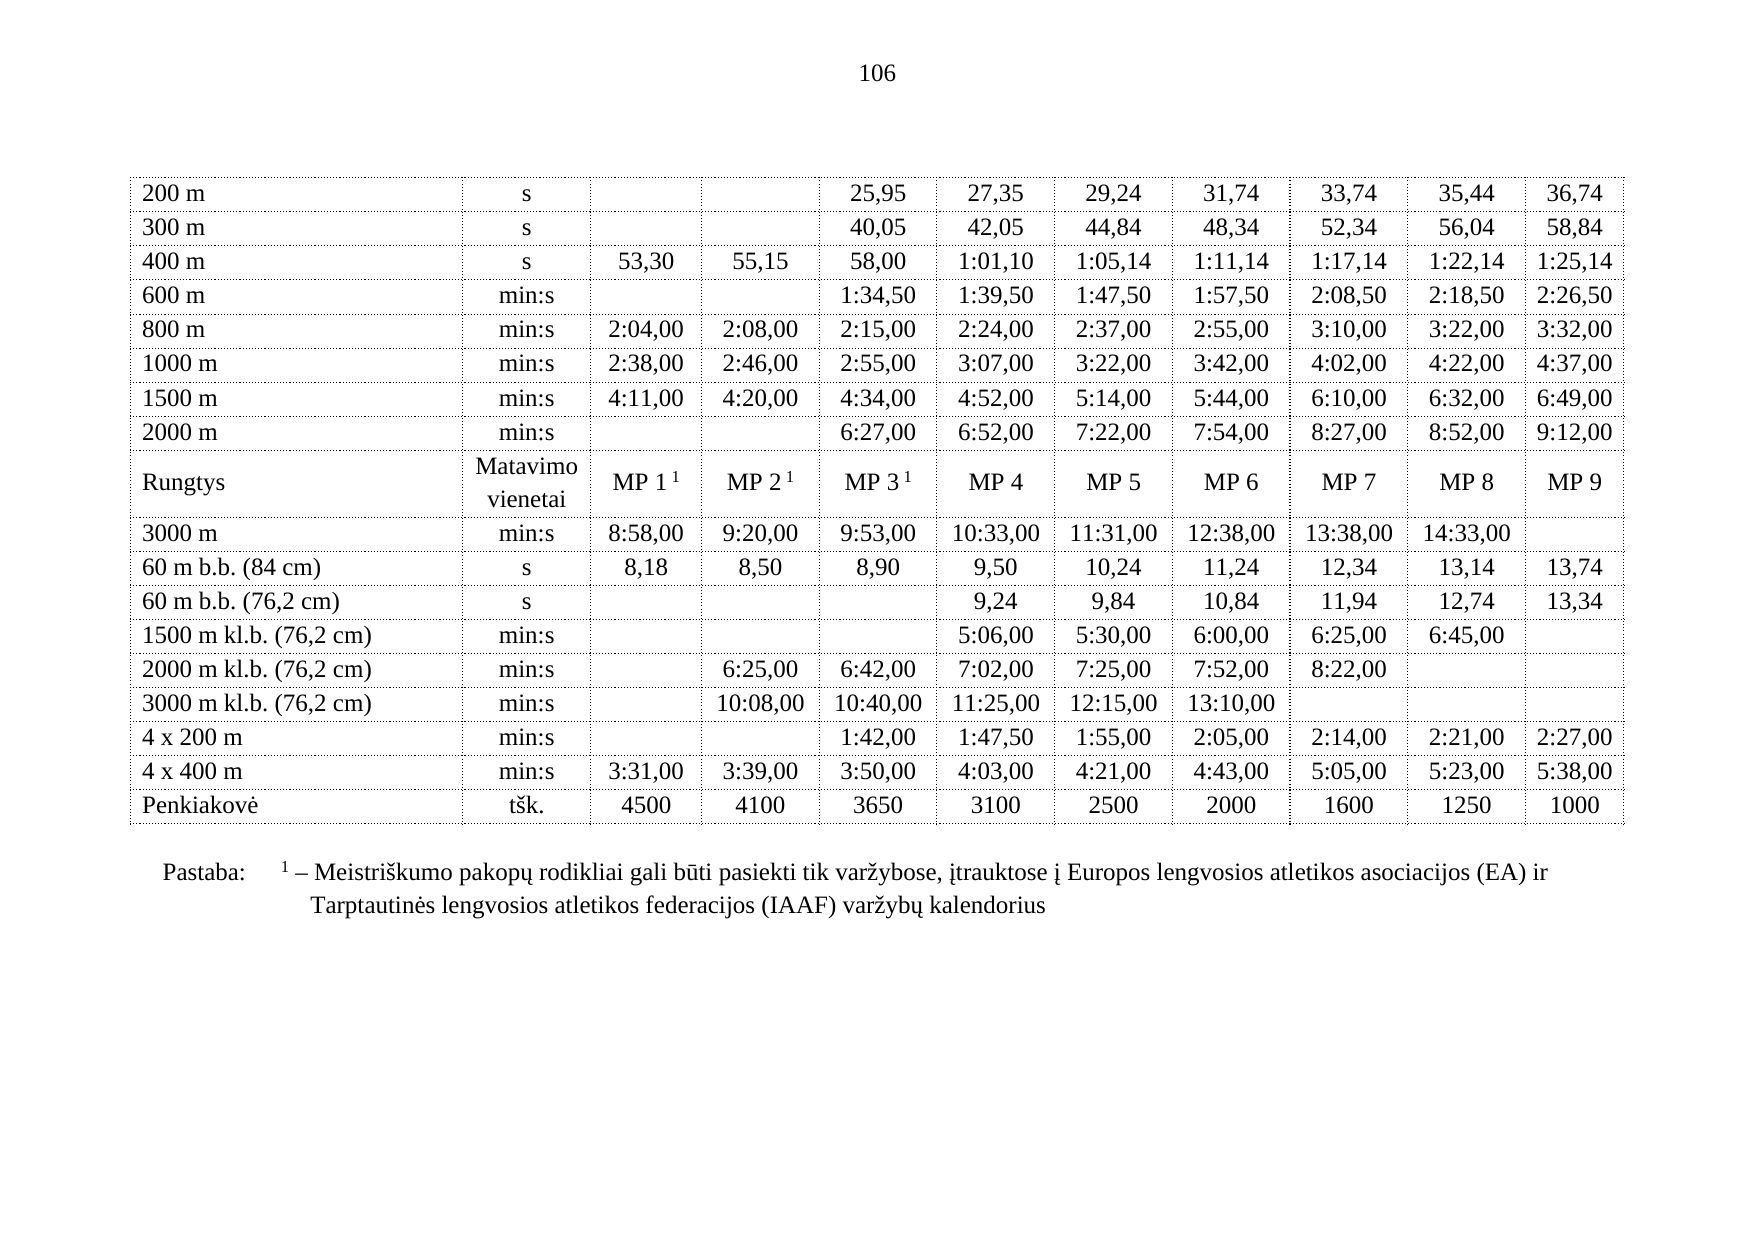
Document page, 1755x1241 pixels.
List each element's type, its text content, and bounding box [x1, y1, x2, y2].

table_cell [591, 619, 701, 653]
table_cell 6:45,00 [1408, 619, 1525, 653]
table_cell [701, 585, 819, 619]
table_cell 7:52,00 [1172, 653, 1290, 687]
table_cell 600 m [131, 279, 462, 313]
table_cell Rungtys [131, 450, 462, 517]
table_cell 1:17,14 [1290, 245, 1408, 279]
table_cell 6:25,00 [701, 653, 819, 687]
table_cell 3:32,00 [1525, 314, 1624, 347]
table_cell 3:42,00 [1172, 348, 1290, 382]
table_cell 1:47,50 [1055, 279, 1172, 313]
table_cell 6:49,00 [1525, 382, 1624, 416]
table_cell 14:33,00 [1408, 517, 1525, 551]
table_cell 25,95 [819, 177, 937, 211]
table_cell [1525, 619, 1624, 653]
table_cell 10,24 [1055, 551, 1172, 585]
table_cell s [463, 177, 591, 211]
table_cell 2:55,00 [819, 348, 937, 382]
table_cell 5:38,00 [1525, 755, 1624, 789]
table_cell 13:10,00 [1172, 687, 1290, 721]
table_cell 2000 [1172, 789, 1290, 823]
table_cell 4:43,00 [1172, 755, 1290, 789]
table_cell [591, 653, 701, 687]
table_cell 9,50 [937, 551, 1054, 585]
table_cell 4:11,00 [591, 382, 701, 416]
table_cell 58,00 [819, 245, 937, 279]
table_cell 2:21,00 [1408, 721, 1525, 755]
table_cell 4:22,00 [1408, 348, 1525, 382]
table_cell MP 4 [937, 450, 1054, 517]
table_cell 9,24 [937, 585, 1054, 619]
table_cell Penkiakovė [131, 789, 462, 823]
table_cell 3:50,00 [819, 755, 937, 789]
table_cell [701, 416, 819, 450]
table_cell 10:08,00 [701, 687, 819, 721]
table_cell 12,34 [1290, 551, 1408, 585]
table_cell 12:38,00 [1172, 517, 1290, 551]
table_cell min:s [463, 653, 591, 687]
table_cell [701, 619, 819, 653]
table_cell 1000 [1525, 789, 1624, 823]
table_cell 5:05,00 [1290, 755, 1408, 789]
table_cell s [463, 211, 591, 245]
table_cell 9,84 [1055, 585, 1172, 619]
table_cell 2:08,00 [701, 314, 819, 347]
table_cell [1408, 687, 1525, 721]
table_cell 7:02,00 [937, 653, 1054, 687]
table_cell 13:38,00 [1290, 517, 1408, 551]
table_cell tšk. [463, 789, 591, 823]
table_cell 11:25,00 [937, 687, 1054, 721]
table_cell MP 5 [1055, 450, 1172, 517]
table_cell 200 m [131, 177, 462, 211]
table_cell 6:27,00 [819, 416, 937, 450]
table_cell 1:57,50 [1172, 279, 1290, 313]
table_cell [1525, 687, 1624, 721]
table_cell 6:52,00 [937, 416, 1054, 450]
table_cell 1:47,50 [937, 721, 1054, 755]
table_cell 3:22,00 [1408, 314, 1525, 347]
table_cell min:s [463, 416, 591, 450]
table_cell MP 2 1 [701, 450, 819, 517]
table_cell 4 x 400 m [131, 755, 462, 789]
table_cell min:s [463, 382, 591, 416]
table_cell 1500 m kl.b. (76,2 cm) [131, 619, 462, 653]
table_cell 3:07,00 [937, 348, 1054, 382]
table_cell min:s [463, 619, 591, 653]
table_cell 60 m b.b. (76,2 cm) [131, 585, 462, 619]
table_cell 11,24 [1172, 551, 1290, 585]
table_cell min:s [463, 314, 591, 347]
table_cell s [463, 585, 591, 619]
table_cell 2000 m [131, 416, 462, 450]
table_cell 3000 m kl.b. (76,2 cm) [131, 687, 462, 721]
table_cell 48,34 [1172, 211, 1290, 245]
table_cell 36,74 [1525, 177, 1624, 211]
table_cell min:s [463, 721, 591, 755]
table_cell 7:25,00 [1055, 653, 1172, 687]
table_cell 55,15 [701, 245, 819, 279]
table_cell 4 x 200 m [131, 721, 462, 755]
table_cell 6:32,00 [1408, 382, 1525, 416]
table_cell 13,74 [1525, 551, 1624, 585]
table_cell 1:11,14 [1172, 245, 1290, 279]
table_cell [701, 177, 819, 211]
table_cell 1:05,14 [1055, 245, 1172, 279]
table_cell 7:54,00 [1172, 416, 1290, 450]
table_cell 12,74 [1408, 585, 1525, 619]
table_cell 7:22,00 [1055, 416, 1172, 450]
table_cell 5:14,00 [1055, 382, 1172, 416]
table_cell 4:34,00 [819, 382, 937, 416]
table_cell 1:25,14 [1525, 245, 1624, 279]
table_cell 1:55,00 [1055, 721, 1172, 755]
table_cell min:s [463, 687, 591, 721]
table_cell MP 9 [1525, 450, 1624, 517]
table_cell 1:34,50 [819, 279, 937, 313]
table_cell 11:31,00 [1055, 517, 1172, 551]
table_cell 9:12,00 [1525, 416, 1624, 450]
table_cell [591, 211, 701, 245]
table_cell 4500 [591, 789, 701, 823]
table_cell 800 m [131, 314, 462, 347]
table_cell 8,50 [701, 551, 819, 585]
table_cell [701, 211, 819, 245]
table_cell 2500 [1055, 789, 1172, 823]
table_cell 2:15,00 [819, 314, 937, 347]
table_cell 1:01,10 [937, 245, 1054, 279]
table_cell 4:52,00 [937, 382, 1054, 416]
table_cell [1408, 653, 1525, 687]
table_cell [591, 687, 701, 721]
table_cell 53,30 [591, 245, 701, 279]
table_cell 3:10,00 [1290, 314, 1408, 347]
table_cell 60 m b.b. (84 cm) [131, 551, 462, 585]
table_cell 1000 m [131, 348, 462, 382]
table_cell 2:26,50 [1525, 279, 1624, 313]
table_cell 3:39,00 [701, 755, 819, 789]
table_cell 8:22,00 [1290, 653, 1408, 687]
table_cell 9:53,00 [819, 517, 937, 551]
table_cell 1500 m [131, 382, 462, 416]
table_cell 2:14,00 [1290, 721, 1408, 755]
table_cell 56,04 [1408, 211, 1525, 245]
table_cell min:s [463, 517, 591, 551]
table_cell 35,44 [1408, 177, 1525, 211]
table_cell [1290, 687, 1408, 721]
table_cell 8,90 [819, 551, 937, 585]
table_cell 2:04,00 [591, 314, 701, 347]
table_cell 6:00,00 [1172, 619, 1290, 653]
table_cell 1:22,14 [1408, 245, 1525, 279]
table_cell 6:42,00 [819, 653, 937, 687]
table_cell 1250 [1408, 789, 1525, 823]
table_cell min:s [463, 279, 591, 313]
table_cell 3100 [937, 789, 1054, 823]
table_cell 4100 [701, 789, 819, 823]
table_cell 6:10,00 [1290, 382, 1408, 416]
table_cell 2:27,00 [1525, 721, 1624, 755]
table_cell 33,74 [1290, 177, 1408, 211]
table_cell 1600 [1290, 789, 1408, 823]
table_cell 44,84 [1055, 211, 1172, 245]
table_cell 4:03,00 [937, 755, 1054, 789]
table_cell min:s [463, 755, 591, 789]
table_cell 11,94 [1290, 585, 1408, 619]
table_cell [819, 585, 937, 619]
table_cell 31,74 [1172, 177, 1290, 211]
table_cell 5:44,00 [1172, 382, 1290, 416]
table_cell 10:33,00 [937, 517, 1054, 551]
table_cell 10,84 [1172, 585, 1290, 619]
table_cell 58,84 [1525, 211, 1624, 245]
table_cell [591, 585, 701, 619]
table_cell 4:02,00 [1290, 348, 1408, 382]
table_cell 2:46,00 [701, 348, 819, 382]
table_cell [819, 619, 937, 653]
table_cell 2:05,00 [1172, 721, 1290, 755]
table_cell 3:31,00 [591, 755, 701, 789]
table_cell 2:38,00 [591, 348, 701, 382]
table_cell 4:21,00 [1055, 755, 1172, 789]
table_cell min:s [463, 348, 591, 382]
table_cell 8:52,00 [1408, 416, 1525, 450]
table_cell 5:23,00 [1408, 755, 1525, 789]
table_cell 3:22,00 [1055, 348, 1172, 382]
table_cell s [463, 551, 591, 585]
table_cell [1525, 517, 1624, 551]
table_cell 2:24,00 [937, 314, 1054, 347]
table_cell MP 1 1 [591, 450, 701, 517]
table_cell 8,18 [591, 551, 701, 585]
table_cell MP 8 [1408, 450, 1525, 517]
table_cell MP 3 1 [819, 450, 937, 517]
table_cell 2:37,00 [1055, 314, 1172, 347]
table_cell MP 7 [1290, 450, 1408, 517]
table_cell 300 m [131, 211, 462, 245]
table_cell 13,34 [1525, 585, 1624, 619]
table_cell 3650 [819, 789, 937, 823]
table_cell [591, 279, 701, 313]
table_cell 12:15,00 [1055, 687, 1172, 721]
table_cell 8:58,00 [591, 517, 701, 551]
table_cell 1:39,50 [937, 279, 1054, 313]
table_cell 52,34 [1290, 211, 1408, 245]
table_cell 3000 m [131, 517, 462, 551]
table_cell 6:25,00 [1290, 619, 1408, 653]
table_cell 42,05 [937, 211, 1054, 245]
table_cell 13,14 [1408, 551, 1525, 585]
table_cell 9:20,00 [701, 517, 819, 551]
table_cell 29,24 [1055, 177, 1172, 211]
table_cell 2:18,50 [1408, 279, 1525, 313]
table_cell 2000 m kl.b. (76,2 cm) [131, 653, 462, 687]
table_cell 10:40,00 [819, 687, 937, 721]
table_cell 2:08,50 [1290, 279, 1408, 313]
text Pastaba: 1 – Meistriškumo pakopų rodikliai gali būti pasiekti tik varžybose, įtrauktose į Europos lengvosios atletikos asociacijos (EA) ir Tarptautinės lengvosios atletikos federacijos (IAAF) varžybų kalendorius [162, 857, 1636, 919]
table_cell 4:37,00 [1525, 348, 1624, 382]
table_cell 5:30,00 [1055, 619, 1172, 653]
table_cell 4:20,00 [701, 382, 819, 416]
table_cell 1:42,00 [819, 721, 937, 755]
table_cell [591, 416, 701, 450]
table_cell [591, 721, 701, 755]
table_cell MP 6 [1172, 450, 1290, 517]
table_cell 8:27,00 [1290, 416, 1408, 450]
table_cell s [463, 245, 591, 279]
table_cell 400 m [131, 245, 462, 279]
table_cell 2:55,00 [1172, 314, 1290, 347]
table_cell [1525, 653, 1624, 687]
table_cell [591, 177, 701, 211]
table_cell 40,05 [819, 211, 937, 245]
table_cell 27,35 [937, 177, 1054, 211]
table_cell [701, 721, 819, 755]
table_cell 5:06,00 [937, 619, 1054, 653]
table_cell [701, 279, 819, 313]
table_cell Matavimo vienetai [463, 450, 591, 517]
